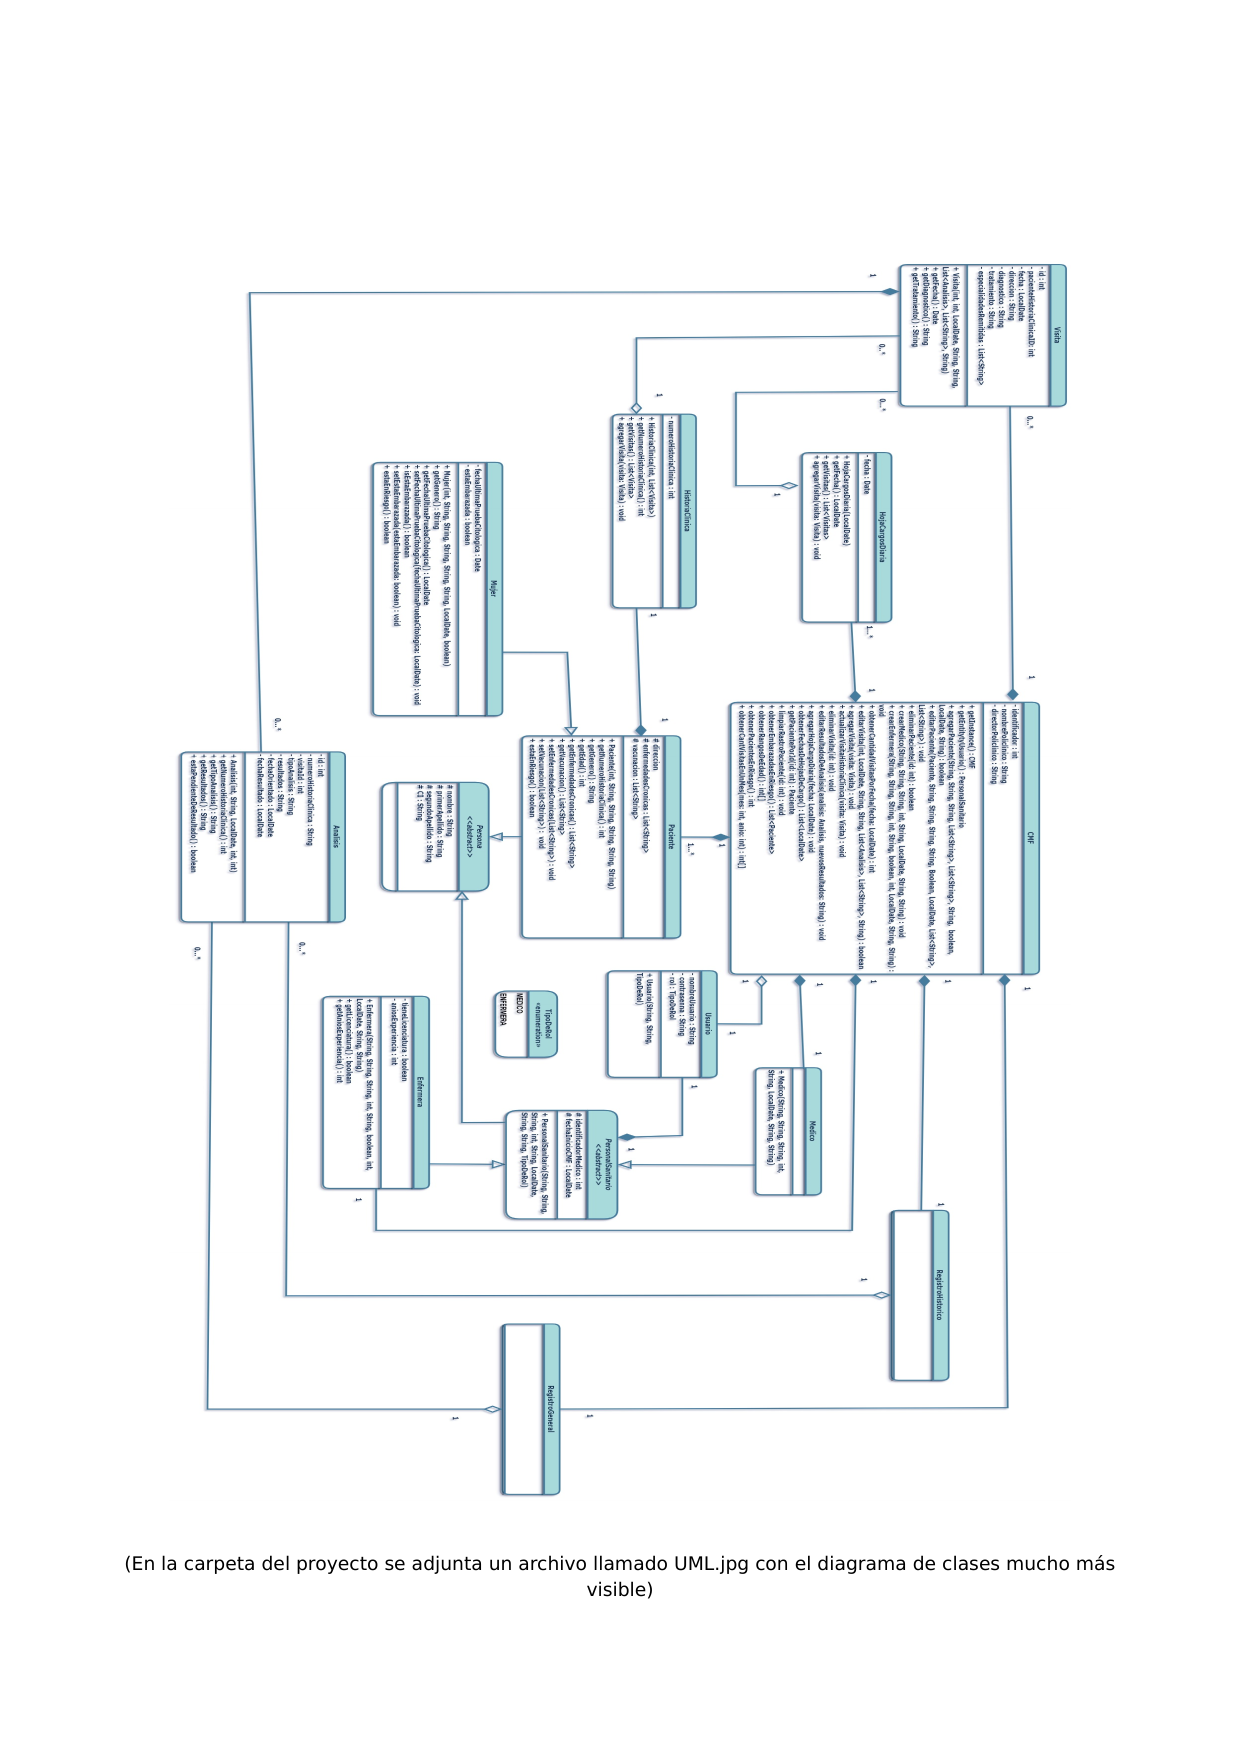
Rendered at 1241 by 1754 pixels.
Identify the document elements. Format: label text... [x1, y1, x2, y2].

picture [170, 262, 1072, 1501]
text (En la carpeta del proyecto se adjunta un archivo llamado UML.jpg con el diagrama de clases mucho más visible) [118, 1553, 1122, 1600]
